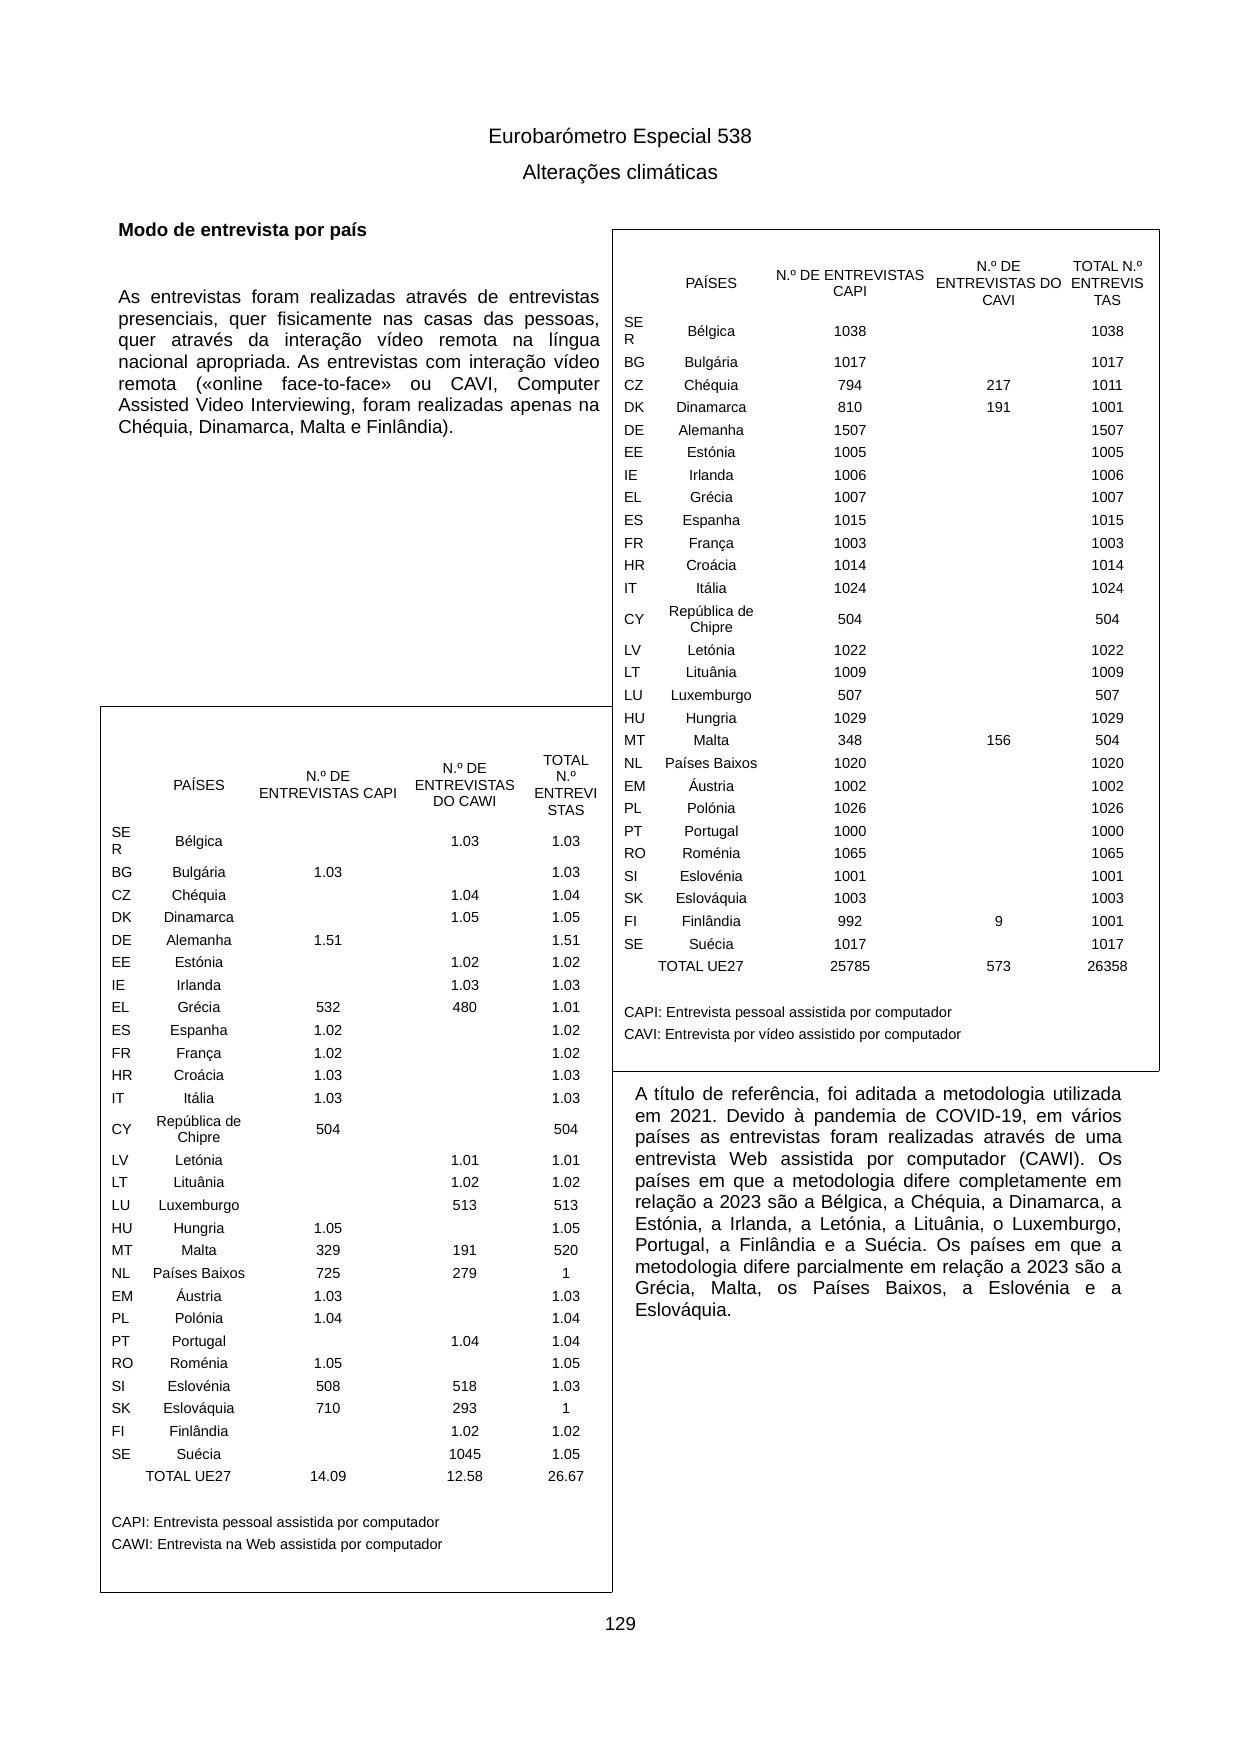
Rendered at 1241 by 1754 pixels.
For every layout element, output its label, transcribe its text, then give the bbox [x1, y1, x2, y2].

table_cell 1009 [768, 661, 932, 684]
table_cell 1,03 [401, 821, 528, 861]
table_cell 1,51 [529, 929, 603, 951]
table_cell Itália [655, 577, 767, 599]
table_cell EE [621, 441, 655, 464]
table_cell 1,03 [529, 1064, 603, 1087]
table_cell [143, 1488, 255, 1510]
table_cell CZ [109, 883, 142, 906]
table_cell DE [621, 419, 655, 441]
table_cell [933, 464, 1065, 486]
table_cell 1507 [768, 419, 932, 441]
table_cell 1,04 [529, 1307, 603, 1329]
table_cell 1026 [768, 797, 932, 819]
table_cell 1045 [401, 1443, 528, 1465]
table_cell 1015 [1065, 509, 1150, 531]
table_cell Grécia [655, 486, 767, 509]
table_cell CAPI: Entrevista pessoal assistida por computador [109, 1510, 603, 1533]
table_cell 1,02 [529, 951, 603, 974]
table_cell [933, 887, 1065, 910]
table_cell 1002 [768, 774, 932, 797]
table_cell 1,02 [255, 1041, 401, 1064]
table_cell 1,03 [255, 1087, 401, 1109]
table_cell 9 [933, 910, 1065, 932]
table_cell Chéquia [143, 883, 255, 906]
table_cell 1,05 [255, 1352, 401, 1375]
table_cell 1,51 [255, 929, 401, 951]
table_cell [401, 861, 528, 883]
table_cell [255, 821, 401, 861]
table_cell 1,02 [401, 1171, 528, 1194]
table_cell SK [621, 887, 655, 910]
table_cell França [655, 531, 767, 554]
table_cell NL [621, 752, 655, 774]
table_cell 1 [529, 1262, 603, 1284]
table_cell SER [109, 821, 142, 861]
table_cell 1005 [768, 441, 932, 464]
table_cell 26358 [1065, 955, 1150, 978]
table_cell 1000 [1065, 820, 1150, 842]
table_cell Eslovénia [655, 865, 767, 887]
table_cell República de Chipre [655, 599, 767, 639]
table_cell ES [109, 1019, 142, 1041]
table_cell [655, 978, 767, 1000]
table_cell 1507 [1065, 419, 1150, 441]
table_cell Países Baixos [655, 752, 767, 774]
table_cell Malta [143, 1239, 255, 1262]
table_cell 1020 [1065, 752, 1150, 774]
table_cell 810 [768, 396, 932, 418]
table_cell Itália [143, 1087, 255, 1109]
table_cell MT [621, 729, 655, 752]
table_cell [401, 1041, 528, 1064]
table_cell HR [621, 554, 655, 577]
table_cell 1,03 [529, 861, 603, 883]
table_cell 1,03 [529, 1284, 603, 1307]
table_cell 1,05 [529, 1443, 603, 1465]
table_cell 1002 [1065, 774, 1150, 797]
table_cell Bélgica [143, 821, 255, 861]
table_cell República de Chipre [143, 1109, 255, 1149]
table_cell 1017 [768, 933, 932, 955]
table_cell [933, 531, 1065, 554]
table_cell 1,01 [529, 996, 603, 1019]
table_cell 507 [1065, 684, 1150, 706]
table_cell 1,02 [529, 1171, 603, 1194]
table_cell [109, 1488, 142, 1510]
table_cell 1,03 [255, 861, 401, 883]
table_cell Roménia [655, 842, 767, 865]
table_cell França [143, 1041, 255, 1064]
table_cell [255, 951, 401, 974]
table_cell BG [621, 351, 655, 373]
table_cell 532 [255, 996, 401, 1019]
table_cell [933, 865, 1065, 887]
table_cell 1026 [1065, 797, 1150, 819]
table_cell [401, 1019, 528, 1041]
table_cell 348 [768, 729, 932, 752]
table_cell FR [621, 531, 655, 554]
table_cell 1,04 [255, 1307, 401, 1329]
table_cell DE [109, 929, 142, 951]
table_cell Irlanda [655, 464, 767, 486]
table_cell 1007 [768, 486, 932, 509]
table_header [109, 748, 142, 821]
table_cell CY [621, 599, 655, 639]
table_cell 992 [768, 910, 932, 932]
table_cell 1,05 [529, 1352, 603, 1375]
table_cell 1017 [1065, 933, 1150, 955]
table_cell [529, 1488, 603, 1510]
table_cell MT [109, 1239, 142, 1262]
table_cell 1017 [1065, 351, 1150, 373]
table_cell Letónia [143, 1149, 255, 1171]
table_cell [933, 706, 1065, 729]
table_cell EL [621, 486, 655, 509]
table_cell [401, 1216, 528, 1239]
table_cell 1,02 [529, 1041, 603, 1064]
text As entrevistas foram realizadas através de entrevistas presenciais, quer fisicamente nas casas das pessoas, quer através da interação vídeo remota na língua nacional apropriada. As entrevistas com interação vídeo remota («online face-to-face» ou CAVI, Computer Assisted Video Interviewing, foram realizadas apenas na Chéquia, Dinamarca, Malta e Finlândia). [118, 286, 605, 437]
table_cell 1,04 [529, 1330, 603, 1352]
table_cell [255, 1194, 401, 1216]
table_cell 293 [401, 1397, 528, 1420]
table_cell [933, 599, 1065, 639]
table_cell [109, 1465, 142, 1488]
table_cell 1,04 [401, 883, 528, 906]
table_cell [401, 1064, 528, 1087]
table_cell SI [109, 1375, 142, 1397]
table_cell 1,03 [529, 821, 603, 861]
table_cell Alemanha [655, 419, 767, 441]
table_cell [768, 978, 932, 1000]
table_cell 1038 [1065, 311, 1150, 351]
table_header TOTAL N.º ENTREVISTAS [529, 748, 603, 821]
table_cell CY [109, 1109, 142, 1149]
table_cell 1014 [1065, 554, 1150, 577]
table_cell PL [109, 1307, 142, 1329]
table_cell 1,03 [529, 1375, 603, 1397]
table_cell FR [109, 1041, 142, 1064]
table_cell IE [109, 974, 142, 996]
table_cell 1006 [1065, 464, 1150, 486]
table_cell 1,05 [255, 1216, 401, 1239]
table_cell 1024 [1065, 577, 1150, 599]
table_cell IT [621, 577, 655, 599]
table_cell Suécia [655, 933, 767, 955]
table_cell Finlândia [655, 910, 767, 932]
table_cell 520 [529, 1239, 603, 1262]
table_cell 573 [933, 955, 1065, 978]
table_cell 1022 [1065, 639, 1150, 661]
table_cell PT [109, 1330, 142, 1352]
table_cell 217 [933, 373, 1065, 396]
table_cell 1,02 [255, 1019, 401, 1041]
table_cell RO [621, 842, 655, 865]
table_cell 1003 [1065, 531, 1150, 554]
table_header [621, 255, 655, 311]
table_cell 794 [768, 373, 932, 396]
table_cell Hungria [143, 1216, 255, 1239]
table_cell FI [109, 1420, 142, 1442]
table_cell [401, 1352, 528, 1375]
table_cell 26,67 [529, 1465, 603, 1488]
table_cell 1011 [1065, 373, 1150, 396]
table_cell 1,02 [529, 1019, 603, 1041]
table_cell 1003 [1065, 887, 1150, 910]
table_cell [401, 929, 528, 951]
table_cell EM [109, 1284, 142, 1307]
table_cell [933, 311, 1065, 351]
table_cell Suécia [143, 1443, 255, 1465]
table_cell Grécia [143, 996, 255, 1019]
table_cell 1024 [768, 577, 932, 599]
table_cell Luxemburgo [143, 1194, 255, 1216]
table_cell 1,04 [529, 883, 603, 906]
table_cell [933, 752, 1065, 774]
table_cell [933, 639, 1065, 661]
table_cell TOTAL UE27 [655, 955, 767, 978]
table_cell 1005 [1065, 441, 1150, 464]
table_cell 1015 [768, 509, 932, 531]
table_cell [933, 661, 1065, 684]
table_cell SE [109, 1443, 142, 1465]
table_cell Eslováquia [143, 1397, 255, 1420]
table_cell 1,05 [529, 906, 603, 928]
table_cell IT [109, 1087, 142, 1109]
table_cell Estónia [143, 951, 255, 974]
table_cell [401, 1488, 528, 1510]
table_cell [401, 1284, 528, 1307]
text A título de referência, foi aditada a metodologia utilizada em 2021. Devido à pandemia de COVID-19, em vários países as entrevistas foram realizadas através de uma entrevista Web assistida por computador (CAWI). Os países em que a metodologia difere completamente em relação a 2023 são a Bélgica, a Chéquia, a Dinamarca, a Estónia, a Irlanda, a Letónia, a Lituânia, o Luxemburgo, Portugal, a Finlândia e a Suécia. Os países em que a metodologia difere parcialmente em relação a 2023 são a Grécia, Malta, os Países Baixos, a Eslovénia e a Eslováquia. [635, 1072, 1122, 1320]
table_cell 1,02 [401, 1420, 528, 1442]
table_cell 1003 [768, 887, 932, 910]
table_cell Roménia [143, 1352, 255, 1375]
table_cell Polónia [655, 797, 767, 819]
text Modo de entrevista por país [118, 219, 605, 241]
table_cell Áustria [655, 774, 767, 797]
table_cell Hungria [655, 706, 767, 729]
table_cell EE [109, 951, 142, 974]
table_header PAÍSES [143, 748, 255, 821]
table_cell 710 [255, 1397, 401, 1420]
table_cell 1,02 [401, 951, 528, 974]
table_cell 1,01 [529, 1149, 603, 1171]
table_cell [621, 978, 655, 1000]
table_cell 1,02 [529, 1420, 603, 1442]
table_cell 1029 [1065, 706, 1150, 729]
table_cell [933, 554, 1065, 577]
table_cell [255, 906, 401, 928]
table_cell PL [621, 797, 655, 819]
table_cell 1038 [768, 311, 932, 351]
table_cell [255, 974, 401, 996]
table_cell LT [621, 661, 655, 684]
table_cell [933, 419, 1065, 441]
table_cell [401, 1109, 528, 1149]
table_cell 1001 [768, 865, 932, 887]
table_cell 1001 [1065, 865, 1150, 887]
table_cell [933, 509, 1065, 531]
table_cell Países Baixos [143, 1262, 255, 1284]
table_cell 518 [401, 1375, 528, 1397]
table_cell [621, 955, 655, 978]
table_cell Bulgária [655, 351, 767, 373]
table_cell Malta [655, 729, 767, 752]
table_cell [933, 933, 1065, 955]
table_cell 480 [401, 996, 528, 1019]
table_cell 1,03 [529, 974, 603, 996]
table_cell 1009 [1065, 661, 1150, 684]
table_cell 1001 [1065, 396, 1150, 418]
table_cell Finlândia [143, 1420, 255, 1442]
table_cell 191 [933, 396, 1065, 418]
table_cell NL [109, 1262, 142, 1284]
table_cell 1,03 [255, 1064, 401, 1087]
table_cell [255, 883, 401, 906]
table_cell 329 [255, 1239, 401, 1262]
table_cell LV [621, 639, 655, 661]
table_cell TOTAL UE27 [143, 1465, 255, 1488]
table_cell Croácia [655, 554, 767, 577]
table_cell 1029 [768, 706, 932, 729]
table_cell 507 [768, 684, 932, 706]
table_cell 508 [255, 1375, 401, 1397]
table_cell [255, 1330, 401, 1352]
table_cell 504 [768, 599, 932, 639]
table_cell 1,03 [529, 1087, 603, 1109]
table_cell BG [109, 861, 142, 883]
table_cell 1014 [768, 554, 932, 577]
table_cell [255, 1488, 401, 1510]
table_cell [933, 820, 1065, 842]
table_cell LU [621, 684, 655, 706]
table_cell Estónia [655, 441, 767, 464]
table_cell [933, 774, 1065, 797]
table_cell Dinamarca [143, 906, 255, 928]
table_header N.º DE ENTREVISTAS DO CAVI [933, 255, 1065, 311]
table_cell 1,03 [255, 1284, 401, 1307]
table_cell DK [621, 396, 655, 418]
table_cell Letónia [655, 639, 767, 661]
table_cell 1065 [1065, 842, 1150, 865]
table_cell 1,04 [401, 1330, 528, 1352]
table_cell EM [621, 774, 655, 797]
table_cell IE [621, 464, 655, 486]
table_cell [933, 684, 1065, 706]
table_cell 1001 [1065, 910, 1150, 932]
table_cell HU [109, 1216, 142, 1239]
table_cell [933, 577, 1065, 599]
table_header PAÍSES [655, 255, 767, 311]
table_cell DK [109, 906, 142, 928]
table_cell 504 [255, 1109, 401, 1149]
table_cell Lituânia [655, 661, 767, 684]
table_cell 1003 [768, 531, 932, 554]
table_cell PT [621, 820, 655, 842]
table_cell Espanha [143, 1019, 255, 1041]
table_cell Eslovénia [143, 1375, 255, 1397]
table_cell LT [109, 1171, 142, 1194]
table_cell 279 [401, 1262, 528, 1284]
table_cell 14,09 [255, 1465, 401, 1488]
table_cell LU [109, 1194, 142, 1216]
table_cell 725 [255, 1262, 401, 1284]
table_cell [401, 1087, 528, 1109]
table_cell ES [621, 509, 655, 531]
table_cell Bulgária [143, 861, 255, 883]
table_cell [255, 1420, 401, 1442]
table_cell Chéquia [655, 373, 767, 396]
table_cell Irlanda [143, 974, 255, 996]
table_cell CAVI: Entrevista por vídeo assistido por computador [621, 1023, 1150, 1046]
table_cell Polónia [143, 1307, 255, 1329]
table_cell RO [109, 1352, 142, 1375]
table_cell SK [109, 1397, 142, 1420]
table_cell Portugal [143, 1330, 255, 1352]
table_cell [401, 1307, 528, 1329]
table_cell Dinamarca [655, 396, 767, 418]
table_header TOTAL N.º ENTREVISTAS [1065, 255, 1150, 311]
table_cell 1,03 [401, 974, 528, 996]
table_cell 1017 [768, 351, 932, 373]
table_cell CZ [621, 373, 655, 396]
table_cell 1 [529, 1397, 603, 1420]
table_cell 1006 [768, 464, 932, 486]
table_cell 1065 [768, 842, 932, 865]
table_cell SER [621, 311, 655, 351]
table_cell Lituânia [143, 1171, 255, 1194]
table_header N.º DE ENTREVISTAS CAPI [768, 255, 932, 311]
table_cell [933, 978, 1065, 1000]
table_cell [933, 441, 1065, 464]
table_cell 1007 [1065, 486, 1150, 509]
table_header N.º DE ENTREVISTAS CAPI [255, 748, 401, 821]
table_cell [255, 1149, 401, 1171]
table_header N.º DE ENTREVISTAS DO CAWI [401, 748, 528, 821]
table_cell HR [109, 1064, 142, 1087]
table_cell 156 [933, 729, 1065, 752]
table_cell 504 [529, 1109, 603, 1149]
table_cell Bélgica [655, 311, 767, 351]
text [613, 230, 1159, 1071]
table_cell Portugal [655, 820, 767, 842]
table_cell 504 [1065, 599, 1150, 639]
table_cell 1020 [768, 752, 932, 774]
table_cell [933, 797, 1065, 819]
table_cell LV [109, 1149, 142, 1171]
table_cell 25785 [768, 955, 932, 978]
table_cell SE [621, 933, 655, 955]
table_cell 504 [1065, 729, 1150, 752]
table_cell FI [621, 910, 655, 932]
table_cell [1065, 978, 1150, 1000]
table_cell Eslováquia [655, 887, 767, 910]
table_cell 513 [529, 1194, 603, 1216]
table_cell 1,05 [529, 1216, 603, 1239]
table_cell 12,58 [401, 1465, 528, 1488]
table_cell 1,01 [401, 1149, 528, 1171]
table_cell 1022 [768, 639, 932, 661]
table_cell 513 [401, 1194, 528, 1216]
table_cell [933, 842, 1065, 865]
table_cell [255, 1171, 401, 1194]
table_cell 1000 [768, 820, 932, 842]
table_cell EL [109, 996, 142, 1019]
table_cell 1,05 [401, 906, 528, 928]
table_cell Espanha [655, 509, 767, 531]
table_cell [933, 351, 1065, 373]
table_cell Croácia [143, 1064, 255, 1087]
table_cell 191 [401, 1239, 528, 1262]
table_cell SI [621, 865, 655, 887]
table_cell Alemanha [143, 929, 255, 951]
table_cell [933, 486, 1065, 509]
table_cell CAWI: Entrevista na Web assistida por computador [109, 1533, 603, 1556]
table_cell Luxemburgo [655, 684, 767, 706]
table_cell [255, 1443, 401, 1465]
table_cell HU [621, 706, 655, 729]
table_cell Áustria [143, 1284, 255, 1307]
table_cell CAPI: Entrevista pessoal assistida por computador [621, 1000, 1150, 1023]
